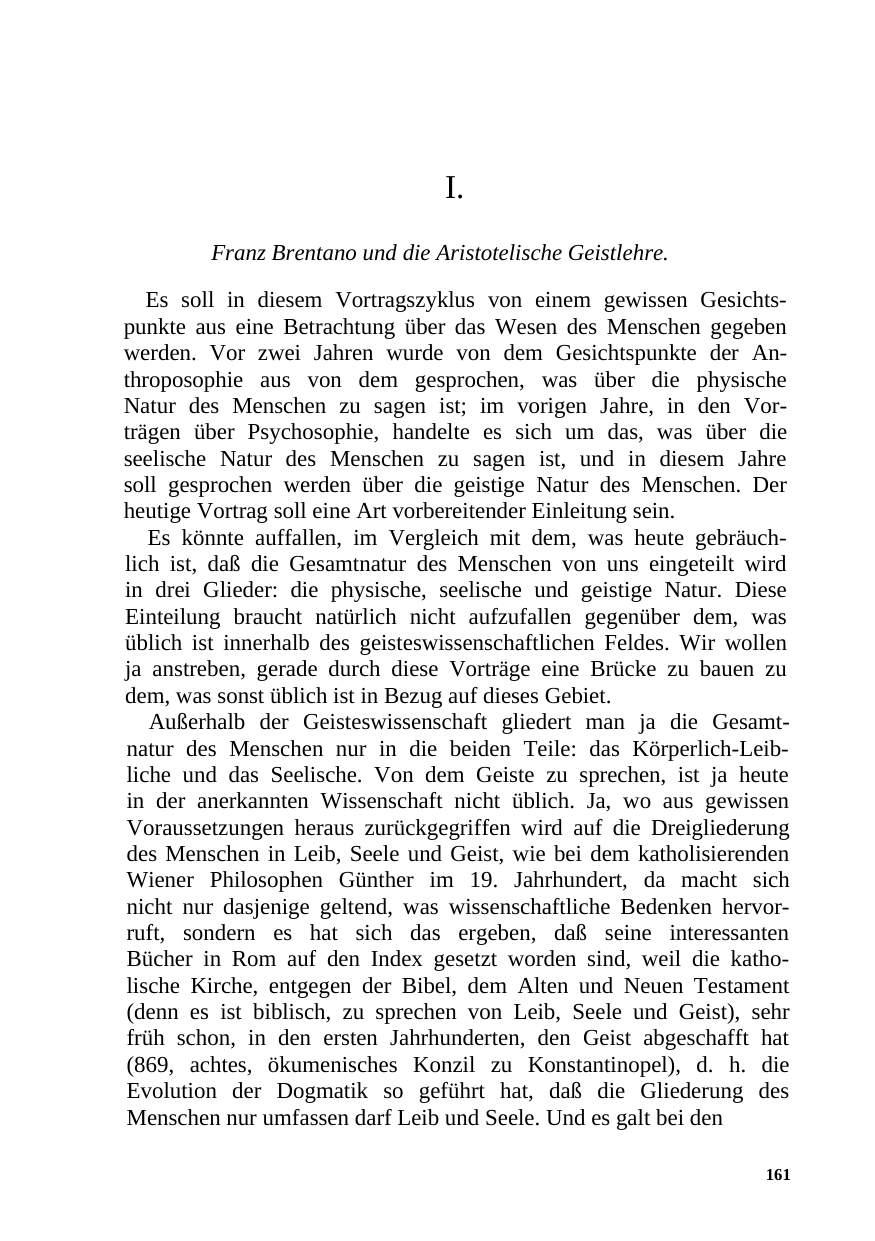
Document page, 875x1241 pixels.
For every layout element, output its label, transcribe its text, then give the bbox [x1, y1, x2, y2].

text Franz Brentano und die Aristotelische Geistlehre. [211, 239, 791, 266]
text Es könnte auffallen, im Vergleich mit dem, was heute gebräuch- lich ist, daß die Gesamtnatur des Menschen von uns eingeteilt wird in drei Glieder: die physische, seelische und geistige Natur. Diese Einteilung braucht natürlich nicht aufzufallen gegenüber dem, was üblich ist innerhalb des geisteswissenschaftlichen Feldes. Wir wollen ja anstreben, gerade durch diese Vorträge eine Brücke zu bauen zu dem, was sonst üblich ist in Bezug auf dieses Gebiet. [125, 524, 788, 708]
text Es soll in diesem Vortragszyklus von einem gewissen Gesichts- punkte aus eine Betrachtung über das Wesen des Menschen gegeben werden. Vor zwei Jahren wurde von dem Gesichtspunkte der An- throposophie aus von dem gesprochen, was über die physische Natur des Menschen zu sagen ist; im vorigen Jahre, in den Vor- trägen über Psychosophie, handelte es sich um das, was über die seelische Natur des Menschen zu sagen ist, und in diesem Jahre soll gesprochen werden über die geistige Natur des Menschen. Der heutige Vortrag soll eine Art vorbereitender Einleitung sein. [123, 287, 788, 524]
text Außerhalb der Geisteswissenschaft gliedert man ja die Gesamt- natur des Menschen nur in die beiden Teile: das Körperlich-Leib- liche und das Seelische. Von dem Geiste zu sprechen, ist ja heute in der anerkannten Wissenschaft nicht üblich. Ja, wo aus gewissen Voraussetzungen heraus zurückgegriffen wird auf die Dreigliederung des Menschen in Leib, Seele und Geist, wie bei dem katholisierenden Wiener Philosophen Günther im 19. Jahrhundert, da macht sich nicht nur dasjenige geltend, was wissenschaftliche Bedenken hervor- ruft, sondern es hat sich das ergeben, daß seine interessanten Bücher in Rom auf den Index gesetzt worden sind, weil die katho- lische Kirche, entgegen der Bibel, dem Alten und Neuen Testament (denn es ist biblisch, zu sprechen von Leib, Seele und Geist), sehr früh schon, in den ersten Jahrhunderten, den Geist abgeschafft hat (869, achtes, ökumenisches Konzil zu Konstantinopel), d. h. die Evolution der Dogmatik so geführt hat, daß die Gliederung des Menschen nur umfassen darf Leib und Seele. Und es galt bei den [126, 708, 791, 1130]
text 161 [123, 1161, 791, 1185]
text I. [123, 168, 786, 206]
